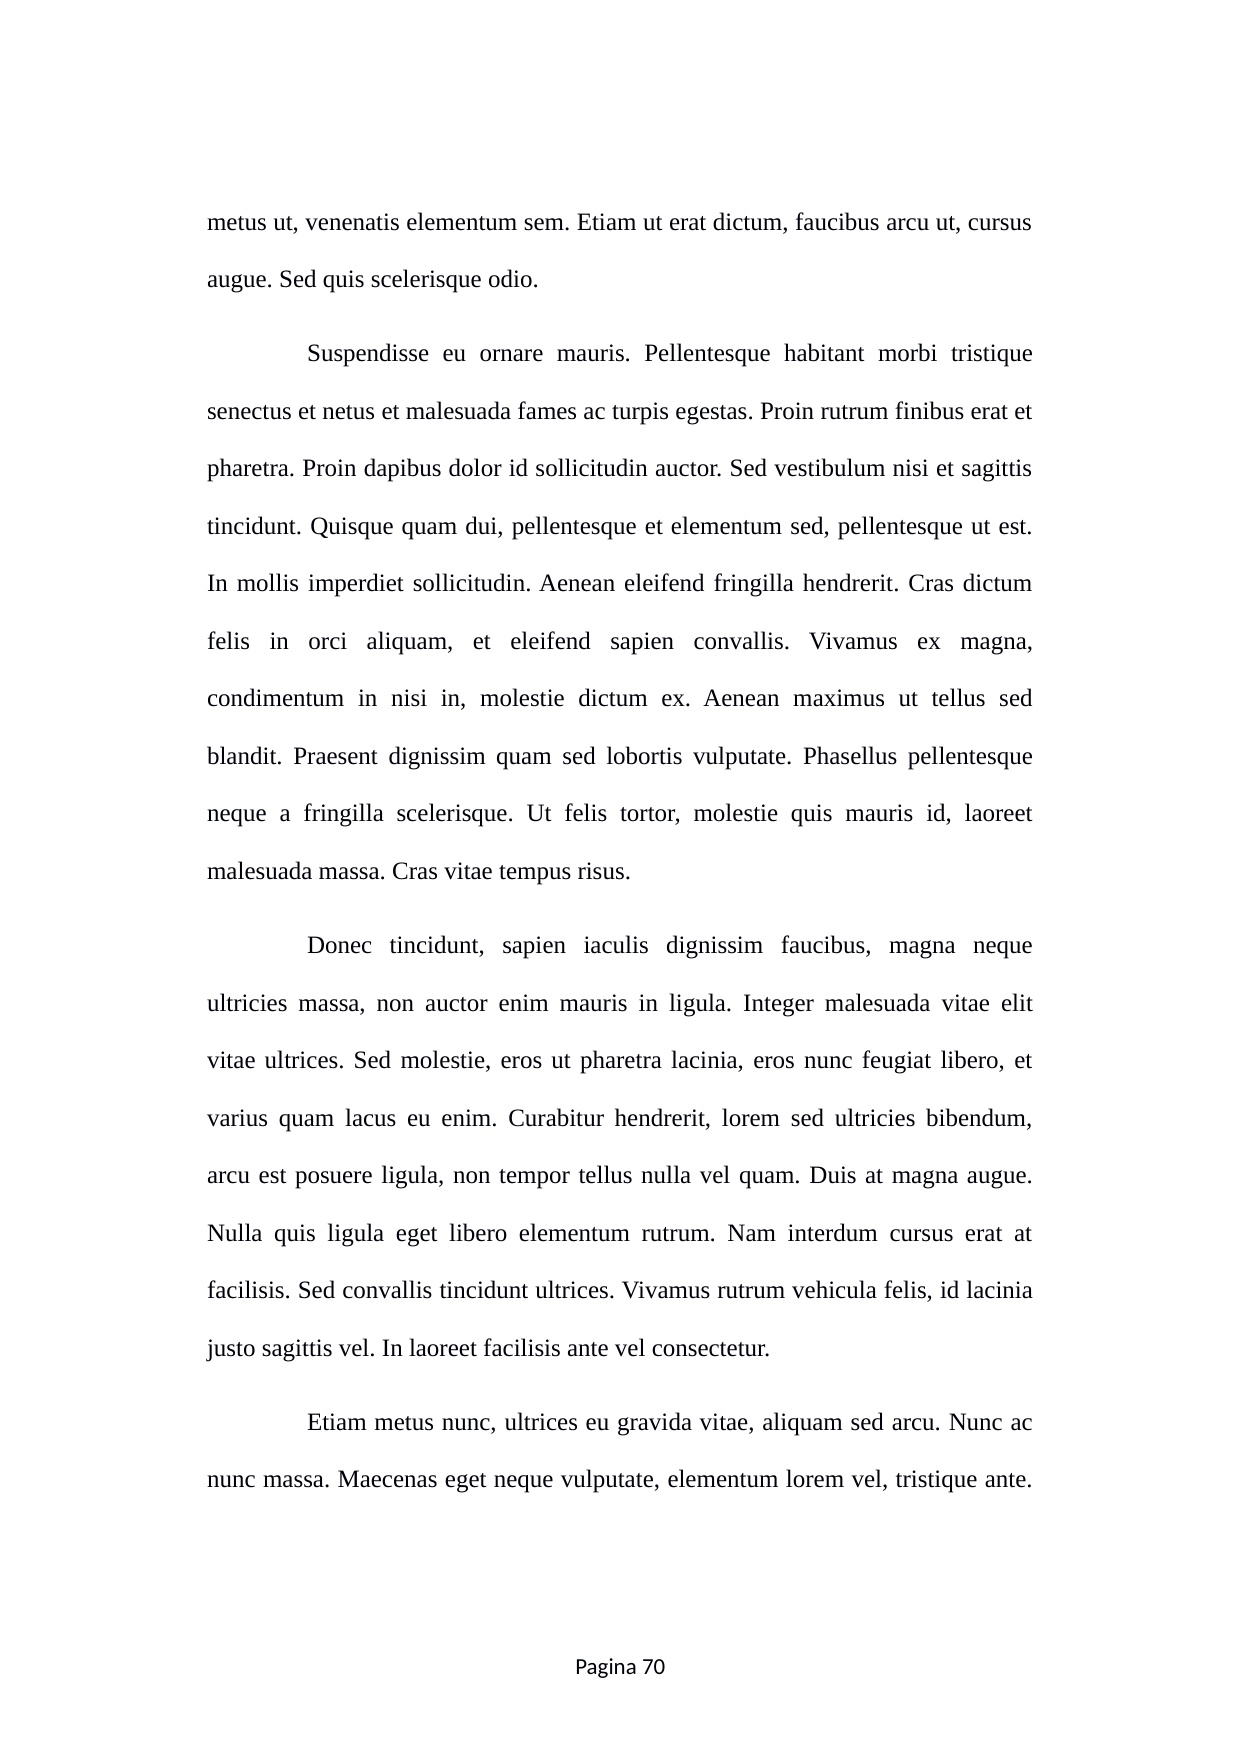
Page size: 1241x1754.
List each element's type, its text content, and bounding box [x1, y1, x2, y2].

text metus ut, venenatis elementum sem. Etiam ut erat dictum, faucibus arcu ut, cursus augue. Sed quis scelerisque odio. [207, 207, 1033, 293]
text Suspendisse eu ornare mauris. Pellentesque habitant morbi tristique senectus et netus et malesuada fames ac turpis egestas. Proin rutrum finibus erat et pharetra. Proin dapibus dolor id sollicitudin auctor. Sed vestibulum nisi et sagittis tincidunt. Quisque quam dui, pellentesque et elementum sed, pellentesque ut est. In mollis imperdiet sollicitudin. Aenean eleifend fringilla hendrerit. Cras dictum felis in orci aliquam, et eleifend sapien convallis. Vivamus ex magna, condimentum in nisi in, molestie dictum ex. Aenean maximus ut tellus sed blandit. Praesent dignissim quam sed lobortis vulputate. Phasellus pellentesque neque a fringilla scelerisque. Ut felis tortor, molestie quis mauris id, laoreet malesuada massa. Cras vitae tempus risus. [207, 338, 1033, 885]
text Etiam metus nunc, ultrices eu gravida vitae, aliquam sed arcu. Nunc ac nunc massa. Maecenas eget neque vulputate, elementum lorem vel, tristique ante. [207, 1407, 1033, 1493]
text Donec tincidunt, sapien iaculis dignissim faucibus, magna neque ultricies massa, non auctor enim mauris in ligula. Integer malesuada vitae elit vitae ultrices. Sed molestie, eros ut pharetra lacinia, eros nunc feugiat libero, et varius quam lacus eu enim. Curabitur hendrerit, lorem sed ultricies bibendum, arcu est posuere ligula, non tempor tellus nulla vel quam. Duis at magna augue. Nulla quis ligula eget libero elementum rutrum. Nam interdum cursus erat at facilisis. Sed convallis tincidunt ultrices. Vivamus rutrum vehicula felis, id lacinia justo sagittis vel. In laoreet facilisis ante vel consectetur. [207, 930, 1033, 1361]
